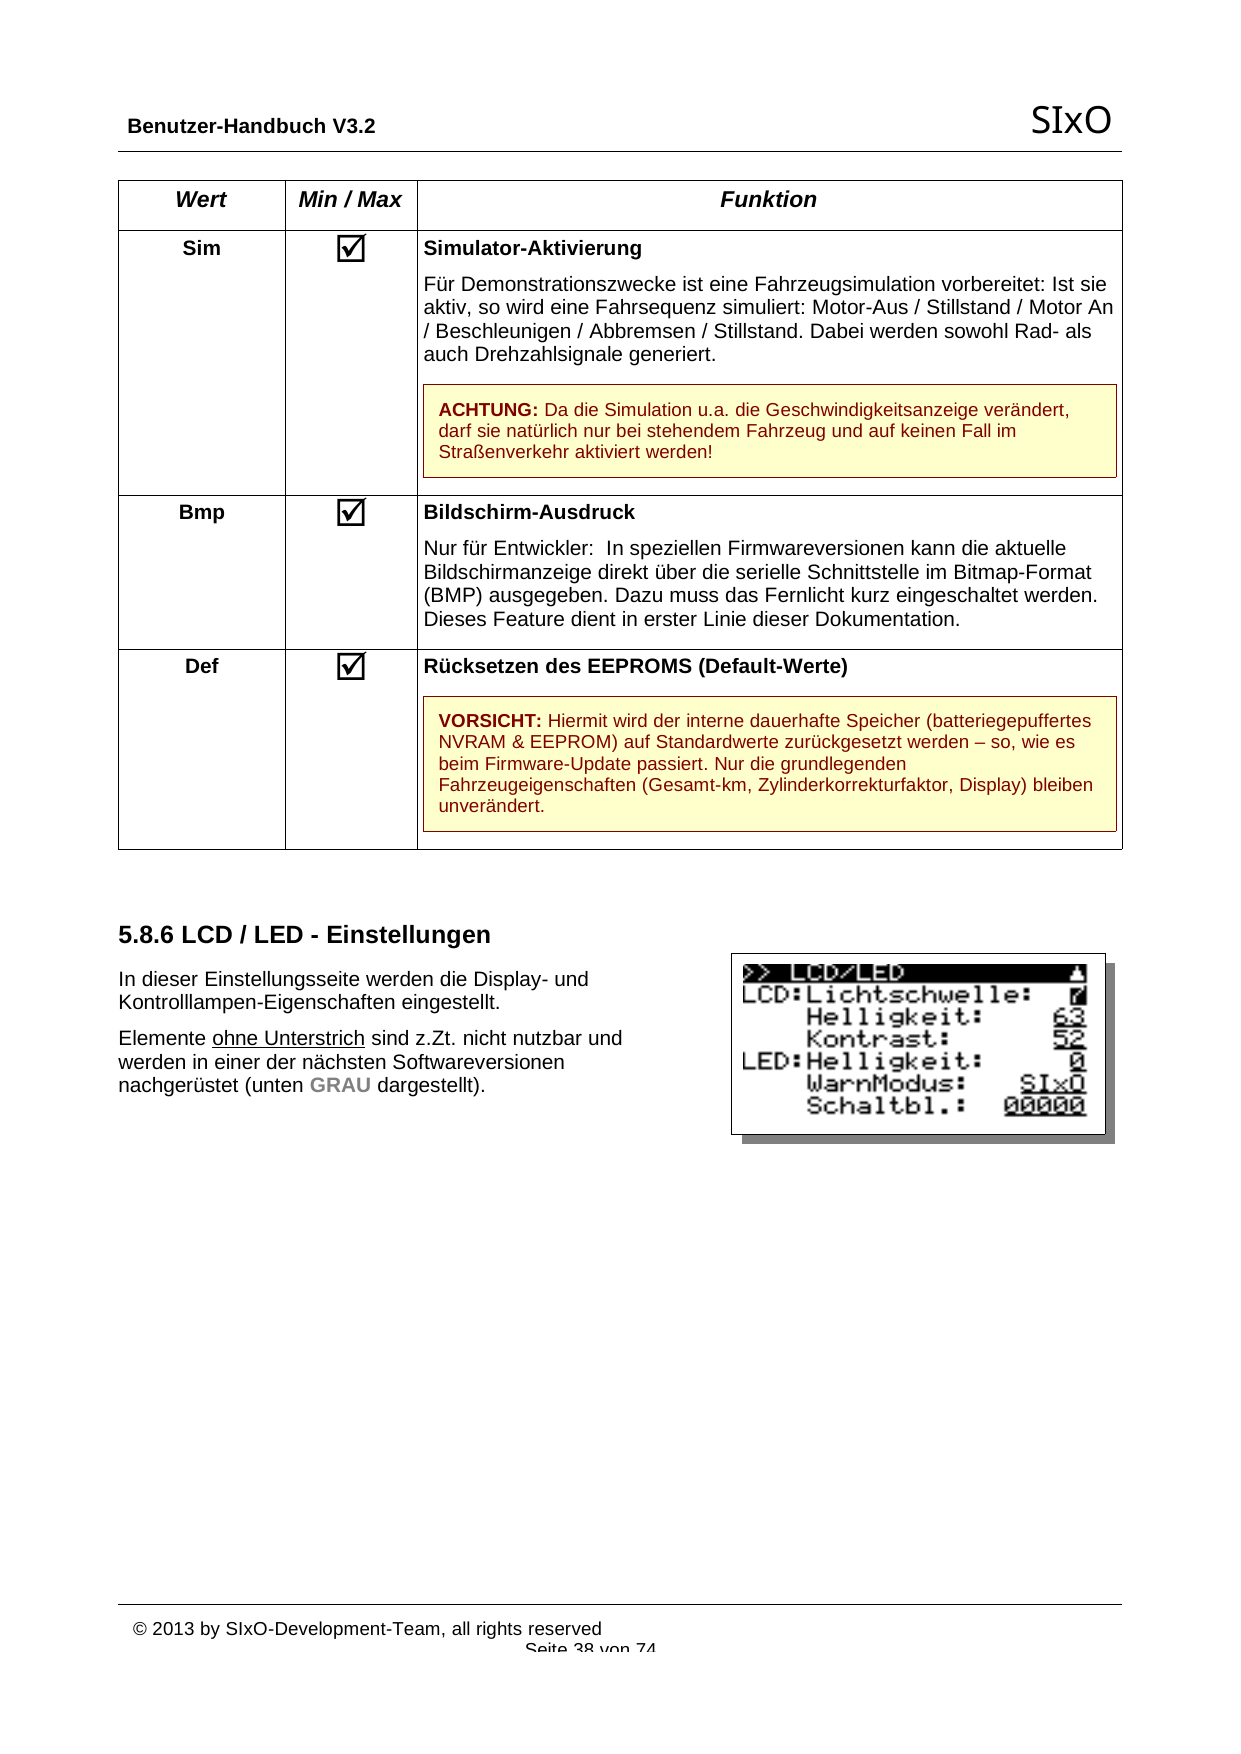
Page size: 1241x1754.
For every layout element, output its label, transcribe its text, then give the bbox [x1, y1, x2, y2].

table_cell  [286, 496, 417, 649]
table_cell Bmp [119, 496, 285, 649]
subtitle LCD / LED - Einstellungen [118, 921, 1122, 949]
text In dieser Einstellungsseite werden die Display- und Kontrolllampen-Eigenschaften eingestellt. [118, 967, 731, 1014]
table_cell Rücksetzen des EEPROMS (Default-Werte) VORSICHT: Hiermit wird der interne dauerhafte Speicher (batteriegepuffertes NVRAM & EEPROM) auf Standardwerte zurückgesetzt werden – so, wie es beim Firmware-Update passiert. Nur die grundlegenden Fahrzeugeigenschaften (Gesamt-km, Zylinderkorrekturfaktor, Display) bleiben unverändert. [418, 650, 1122, 849]
table_header Funktion [418, 181, 1122, 230]
text Elemente ohne Unterstrich sind z.Zt. nicht nutzbar und werden in einer der nächsten Softwareversionen nachgerüstet (unten GRAU dargestellt). [118, 1027, 731, 1097]
table_cell  [286, 650, 417, 849]
table_cell Simulator-Aktivierung Für Demonstrationszwecke ist eine Fahrzeugsimulation vorbereitet: Ist sie aktiv, so wird eine Fahrsequenz simuliert: Motor-Aus / Stillstand / Motor An / Beschleunigen / Abbremsen / Stillstand. Dabei werden sowohl Rad- als auch Drehzahlsignale generiert. ACHTUNG: Da die Simulation u.a. die Geschwindigkeitsanzeige verändert, darf sie natürlich nur bei stehendem Fahrzeug und auf keinen Fall im Straßenverkehr aktiviert werden! [418, 231, 1122, 495]
table_cell Sim [119, 231, 285, 495]
table_cell  [286, 231, 417, 495]
table_header Wert [119, 181, 285, 230]
table_cell Bildschirm-Ausdruck Nur für Entwickler: In speziellen Firmwareversionen kann die aktuelle Bildschirmanzeige direkt über die serielle Schnittstelle im Bitmap-Format (BMP) ausgegeben. Dazu muss das Fernlicht kurz eingeschaltet werden. Dieses Feature dient in erster Linie dieser Dokumentation. [418, 496, 1122, 649]
table_header Min / Max [286, 181, 417, 230]
table_cell Def [119, 650, 285, 849]
picture [743, 964, 1093, 1122]
